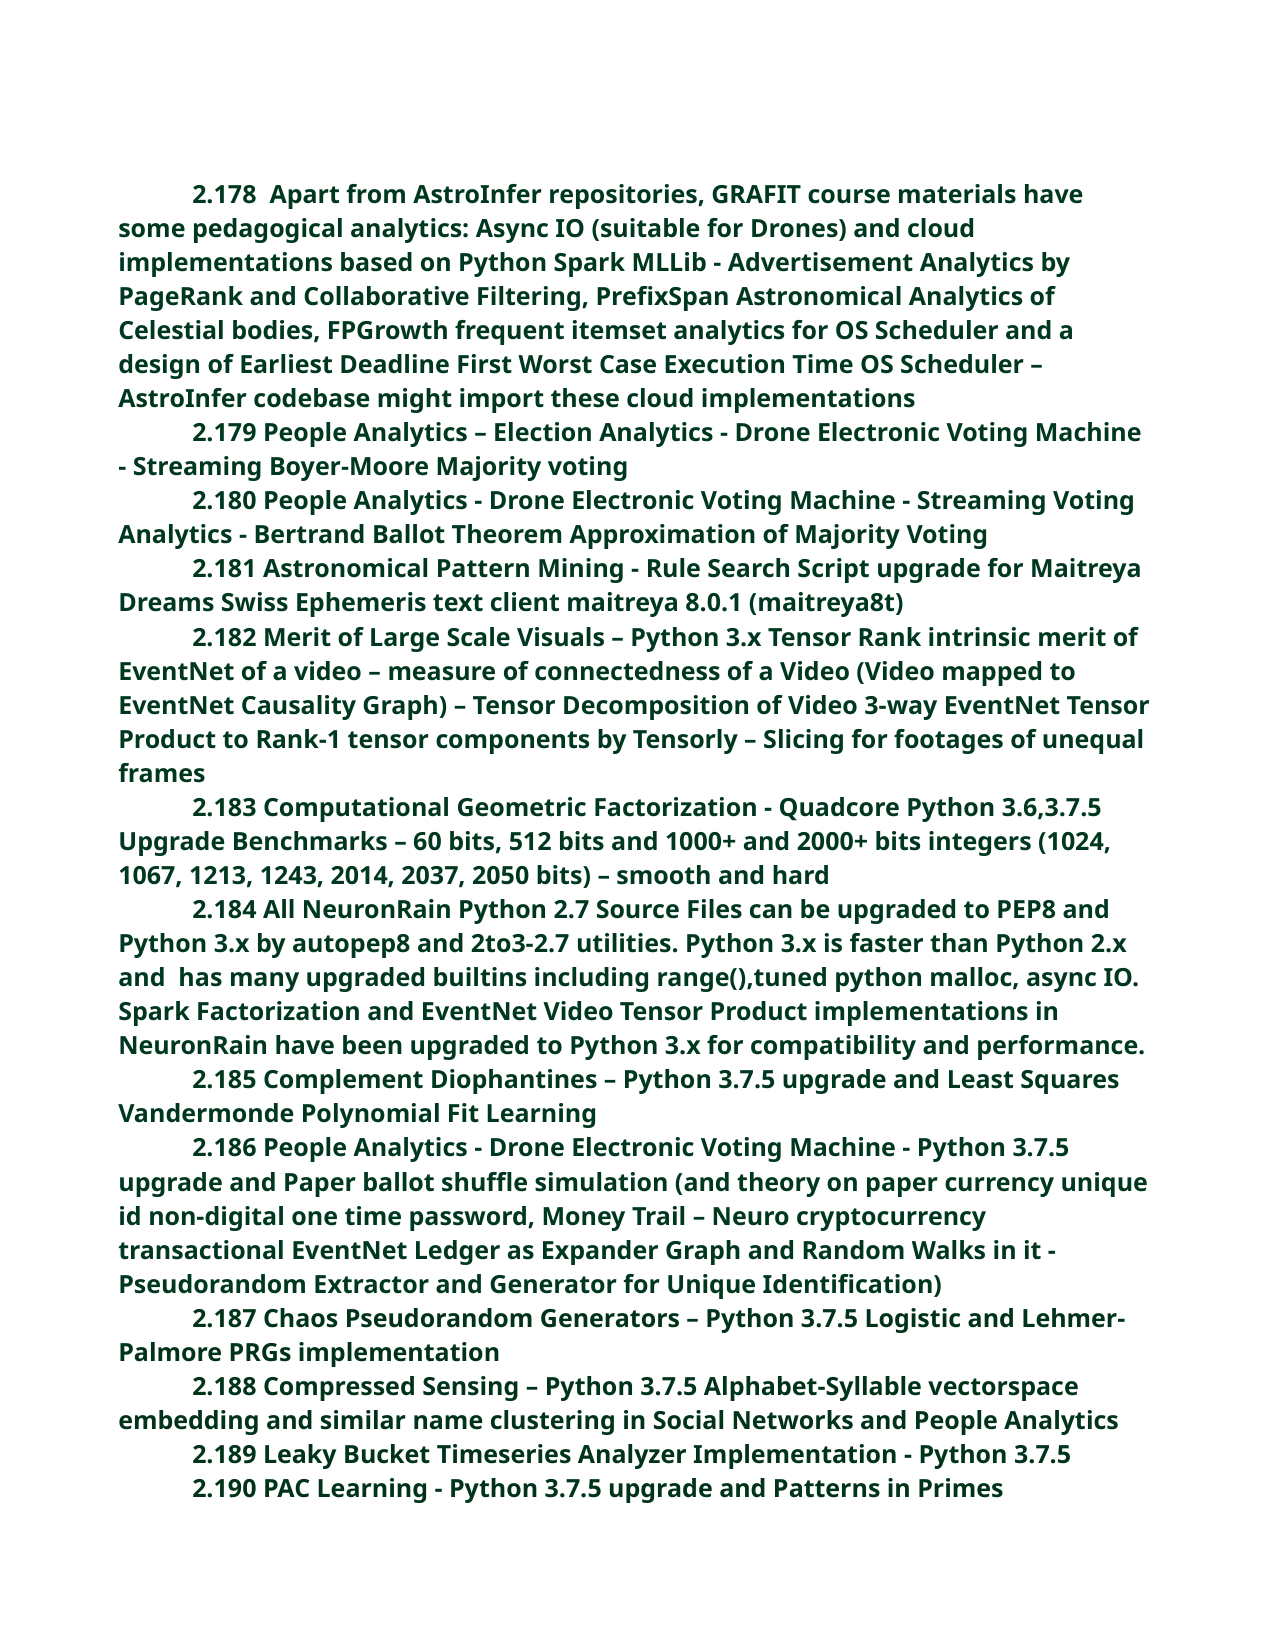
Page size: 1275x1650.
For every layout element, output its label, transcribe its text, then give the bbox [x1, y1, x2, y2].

text 2.181 Astronomical Pattern Mining - Rule Search Script upgrade for Maitreya Dreams Swiss Ephemeris text client maitreya 8.0.1 (maitreya8t) [118, 551, 1157, 619]
text 2.182 Merit of Large Scale Visuals – Python 3.x Tensor Rank intrinsic merit of EventNet of a video – measure of connectedness of a Video (Video mapped to EventNet Causality Graph) – Tensor Decomposition of Video 3-way EventNet Tensor Product to Rank-1 tensor components by Tensorly – Slicing for footages of unequal frames [118, 619, 1157, 789]
text 2.183 Computational Geometric Factorization - Quadcore Python 3.6,3.7.5 Upgrade Benchmarks – 60 bits, 512 bits and 1000+ and 2000+ bits integers (1024, 1067, 1213, 1243, 2014, 2037, 2050 bits) – smooth and hard [118, 789, 1157, 892]
text 2.184 All NeuronRain Python 2.7 Source Files can be upgraded to PEP8 and Python 3.x by autopep8 and 2to3-2.7 utilities. Python 3.x is faster than Python 2.x and has many upgraded builtins including range(),tuned python malloc, async IO. Spark Factorization and EventNet Video Tensor Product implementations in NeuronRain have been upgraded to Python 3.x for compatibility and performance. [118, 892, 1157, 1062]
text 2.190 PAC Learning - Python 3.7.5 upgrade and Patterns in Primes [118, 1471, 1157, 1505]
text 2.178 Apart from AstroInfer repositories, GRAFIT course materials have some pedagogical analytics: Async IO (suitable for Drones) and cloud implementations based on Python Spark MLLib - Advertisement Analytics by PageRank and Collaborative Filtering, PrefixSpan Astronomical Analytics of Celestial bodies, FPGrowth frequent itemset analytics for OS Scheduler and a design of Earliest Deadline First Worst Case Execution Time OS Scheduler – AstroInfer codebase might import these cloud implementations [118, 176, 1157, 415]
text 2.179 People Analytics – Election Analytics - Drone Electronic Voting Machine - Streaming Boyer-Moore Majority voting [118, 415, 1157, 483]
text 2.186 People Analytics - Drone Electronic Voting Machine - Python 3.7.5 upgrade and Paper ballot shuffle simulation (and theory on paper currency unique id non-digital one time password, Money Trail – Neuro cryptocurrency transactional EventNet Ledger as Expander Graph and Random Walks in it - Pseudorandom Extractor and Generator for Unique Identification) [118, 1130, 1157, 1300]
text 2.180 People Analytics - Drone Electronic Voting Machine - Streaming Voting Analytics - Bertrand Ballot Theorem Approximation of Majority Voting [118, 483, 1157, 551]
text 2.189 Leaky Bucket Timeseries Analyzer Implementation - Python 3.7.5 [118, 1437, 1157, 1471]
text 2.187 Chaos Pseudorandom Generators – Python 3.7.5 Logistic and Lehmer-Palmore PRGs implementation [118, 1300, 1157, 1368]
text 2.188 Compressed Sensing – Python 3.7.5 Alphabet-Syllable vectorspace embedding and similar name clustering in Social Networks and People Analytics [118, 1368, 1157, 1437]
text 2.185 Complement Diophantines – Python 3.7.5 upgrade and Least Squares Vandermonde Polynomial Fit Learning [118, 1062, 1157, 1130]
